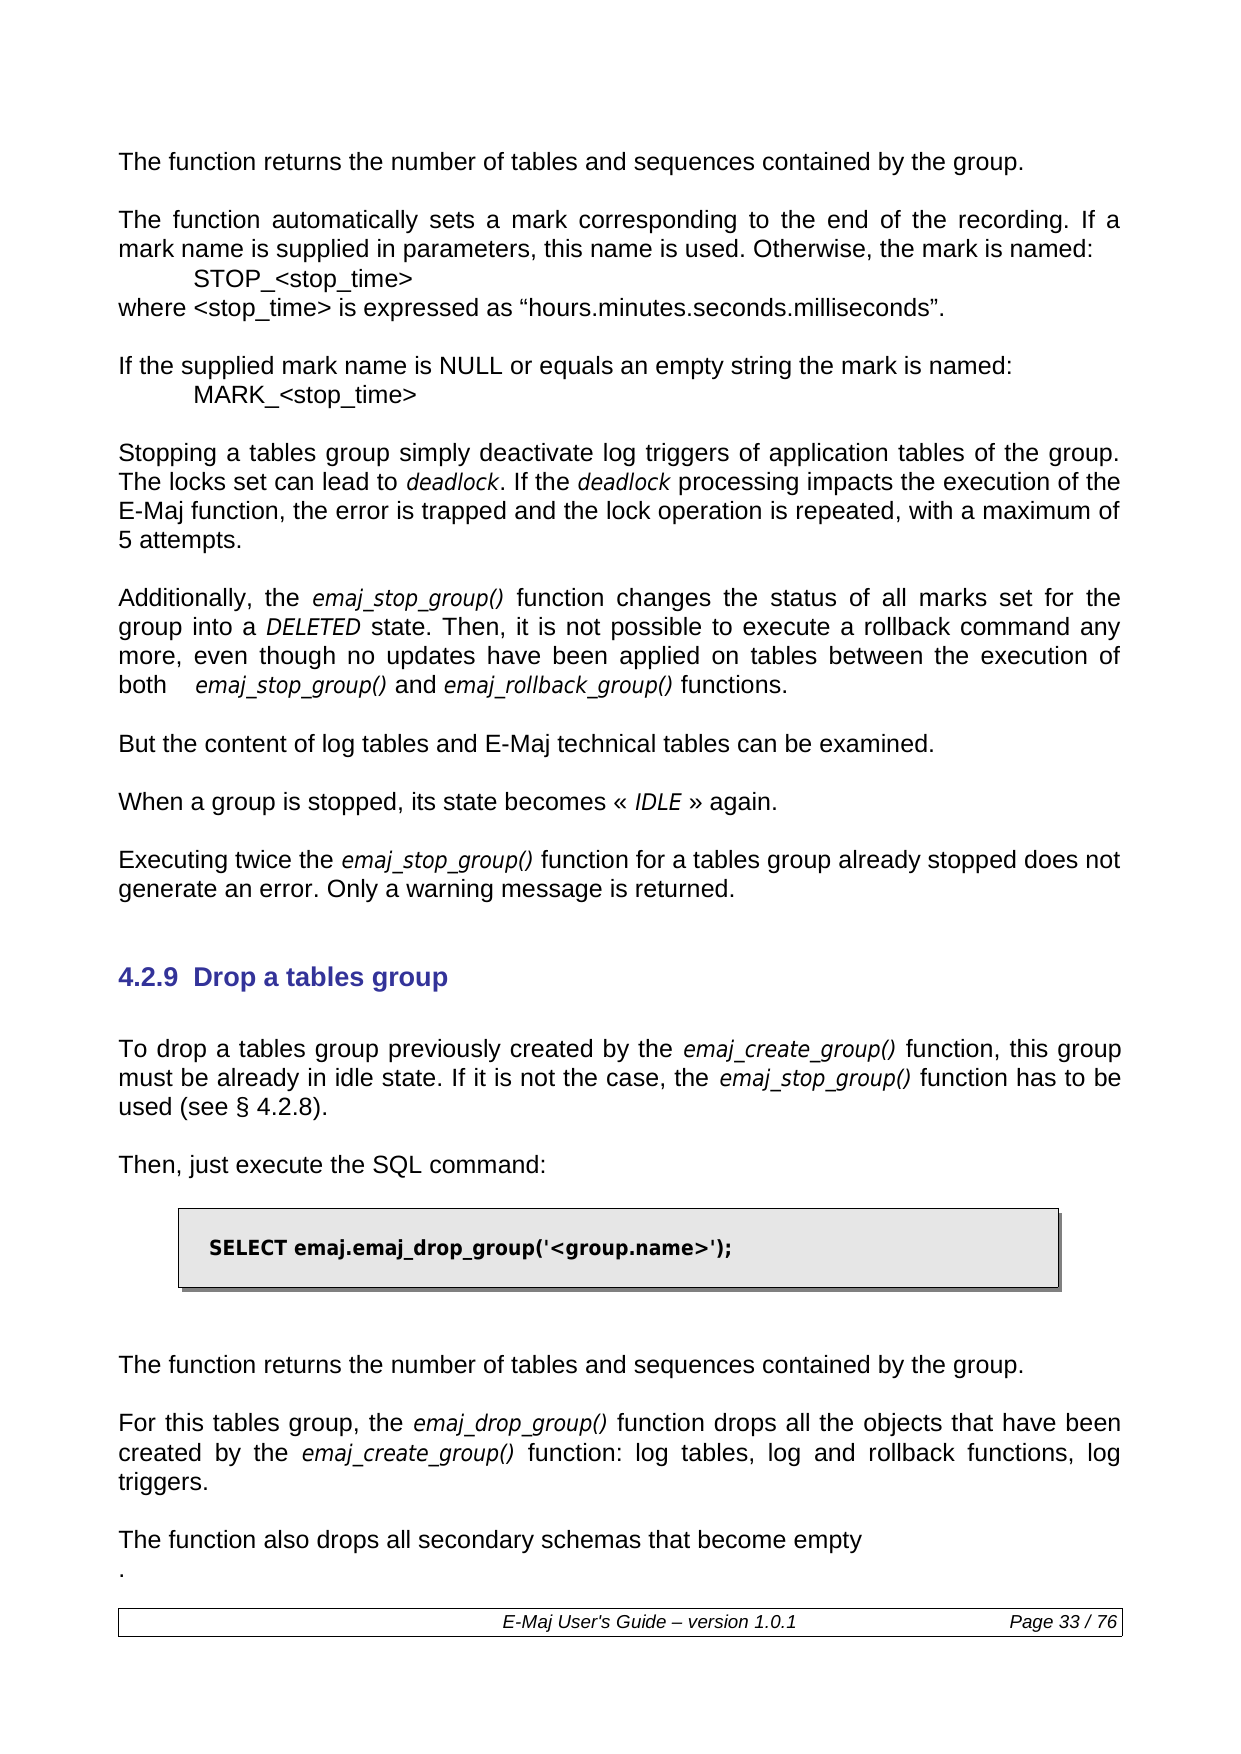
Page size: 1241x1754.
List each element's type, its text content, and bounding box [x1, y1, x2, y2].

text Stopping a tables group simply deactivate log triggers of application tables of the group. The locks set can lead to deadlock. If the deadlock processing impacts the execution of the E-Maj function, the error is trapped and the lock operation is repeated, with a maximum of 5 attempts. [118, 438, 1122, 554]
text The function automatically sets a mark corresponding to the end of the recording. If a mark name is supplied in parameters, this name is used. Otherwise, the mark is named: [118, 205, 1122, 263]
text When a group is stopped, its state becomes « IDLE » again. [118, 787, 1122, 816]
text . [118, 1554, 1122, 1583]
text To drop a tables group previously created by the emaj_create_group() function, this group must be already in idle state. If it is not the case, the emaj_stop_group() function has to be used (see § 4.2.8). [118, 1033, 1122, 1121]
text But the content of log tables and E-Maj technical tables can be examined. [118, 728, 1122, 757]
subtitle Drop a tables group [118, 961, 1122, 992]
text The function returns the number of tables and sequences contained by the group. [118, 147, 1122, 176]
text The function returns the number of tables and sequences contained by the group. [118, 1350, 1122, 1379]
text MARK_<stop_time> [118, 380, 1122, 409]
text The function also drops all secondary schemas that become empty [118, 1524, 1122, 1554]
text Executing twice the emaj_stop_group() function for a tables group already stopped does not generate an error. Only a warning message is returned. [118, 845, 1122, 903]
text where <stop_time> is expressed as “hours.minutes.seconds.milliseconds”. [118, 292, 1122, 322]
text Then, just execute the SQL command: [118, 1150, 1122, 1179]
text For this tables group, the emaj_drop_group() function drops all the objects that have been created by the emaj_create_group() function: log tables, log and rollback functions, log triggers. [118, 1408, 1122, 1496]
text If the supplied mark name is NULL or equals an empty string the mark is named: [118, 351, 1122, 380]
text STOP_<stop_time> [118, 263, 1122, 292]
text Additionally, the emaj_stop_group() function changes the status of all marks set for the group into a DELETED state. Then, it is not possible to execute a rollback command any more, even though no updates have been applied on tables between the execution of both emaj_stop_group() and emaj_rollback_group() functions. [118, 583, 1122, 699]
text SELECT emaj.emaj_drop_group('<group.name>'); [179, 1232, 1058, 1257]
